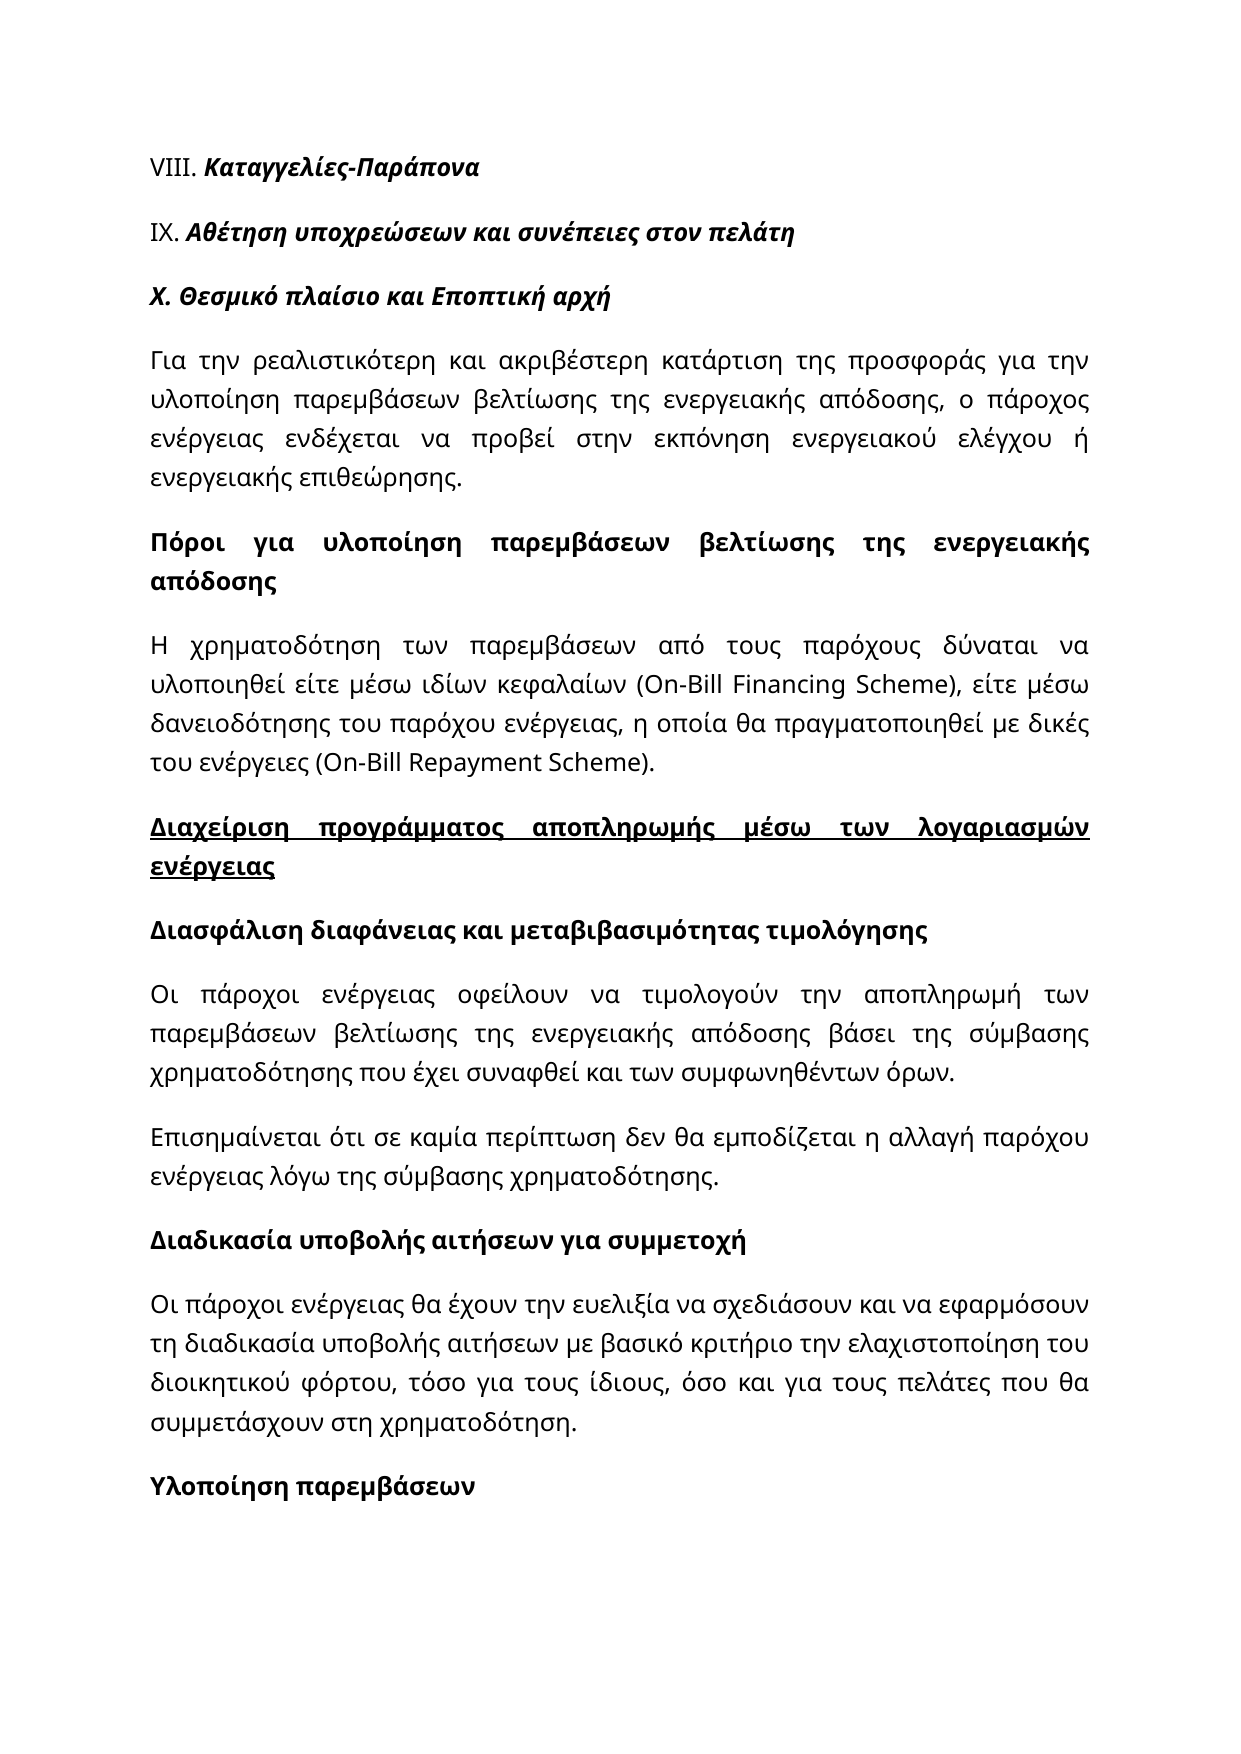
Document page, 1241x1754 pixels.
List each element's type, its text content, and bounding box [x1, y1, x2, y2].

text VIII. Καταγγελίες-Παράπονα [150, 150, 1090, 184]
text Υλοποίηση παρεμβάσεων [150, 1468, 1090, 1502]
text Διασφάλιση διαφάνειας και μεταβιβασιμότητας τιμολόγησης [150, 912, 1090, 947]
text Επισημαίνεται ότι σε καμία περίπτωση δεν θα εμποδίζεται η αλλαγή παρόχου ενέργειας λόγω της σύμβασης χρηματοδότησης. [150, 1119, 1090, 1192]
text IX. Αθέτηση υποχρεώσεων και συνέπειες στον πελάτη [150, 214, 1090, 248]
text Πόροι για υλοποίηση παρεμβάσεων βελτίωσης της ενεργειακής απόδοσης [150, 524, 1090, 597]
text Διαχείριση προγράμματος αποπληρωμής μέσω των λογαριασμών [150, 809, 1090, 838]
text Για την ρεαλιστικότερη και ακριβέστερη κατάρτιση της προσφοράς για την υλοποίηση παρεμβάσεων βελτίωσης της ενεργειακής απόδοσης, ο πάροχος ενέργειας ενδέχεται να προβεί στην εκπόνηση ενεργειακού ελέγχου ή ενεργειακής επιθεώρησης. [150, 342, 1090, 494]
text Οι πάροχοι ενέργειας οφείλουν να τιμολογούν την αποπληρωμή των παρεμβάσεων βελτίωσης της ενεργειακής απόδοσης βάσει της σύμβασης χρηματοδότησης που έχει συναφθεί και των συμφωνηθέντων όρων. [150, 977, 1090, 1089]
text Οι πάροχοι ενέργειας θα έχουν την ευελιξία να σχεδιάσουν και να εφαρμόσουν τη διαδικασία υποβολής αιτήσεων με βασικό κριτήριο την ελαχιστοποίηση του διοικητικού φόρτου, τόσο για τους ίδιους, όσο και για τους πελάτες που θα συμμετάσχουν στη χρηματοδότηση. [150, 1287, 1090, 1438]
text ενέργειας [150, 840, 1090, 882]
text Χ. Θεσμικό πλαίσιο και Εποπτική αρχή [150, 278, 1090, 312]
text Η χρηματοδότηση των παρεμβάσεων από τους παρόχους δύναται να υλοποιηθεί είτε μέσω ιδίων κεφαλαίων (On-Bill Financing Scheme), είτε μέσω δανειοδότησης του παρόχου ενέργειας, η οποία θα πραγματοποιηθεί με δικές του ενέργειες (On-Bill Repayment Scheme). [150, 627, 1090, 779]
text Διαδικασία υποβολής αιτήσεων για συμμετοχή [150, 1222, 1090, 1257]
